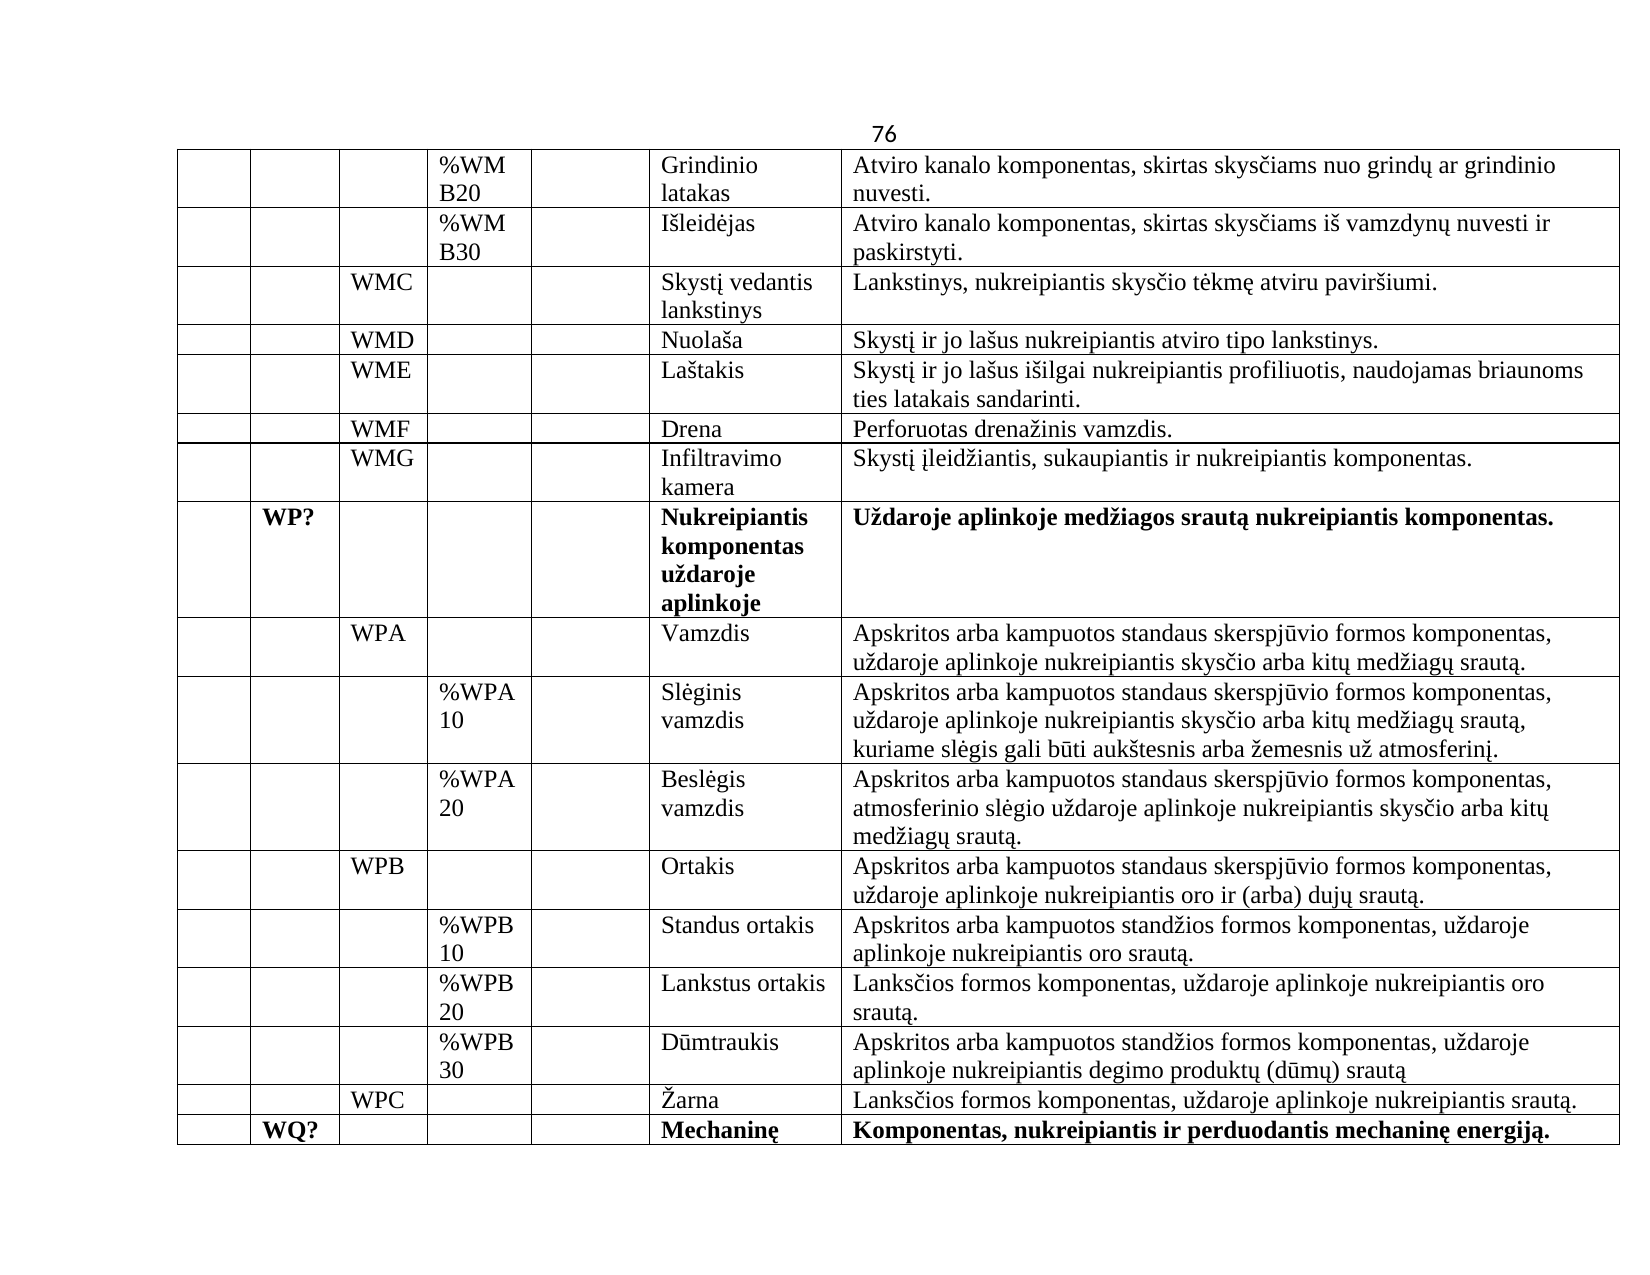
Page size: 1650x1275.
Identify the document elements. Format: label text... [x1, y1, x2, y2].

table_cell [178, 150, 250, 207]
table_cell WP? [251, 502, 339, 617]
table_cell [340, 1027, 427, 1084]
table_cell Apskritos arba kampuotos standaus skerspjūvio formos komponentas, uždaroje aplinkoje nukreipiantis skysčio arba kitų medžiagų srautą, kuriame slėgis gali būti aukštesnis arba žemesnis už atmosferinį. [842, 677, 1619, 763]
table_cell [178, 267, 250, 324]
table_cell [428, 502, 531, 617]
table_cell [428, 1085, 531, 1114]
table_cell Apskritos arba kampuotos standaus skerspjūvio formos komponentas, uždaroje aplinkoje nukreipiantis oro ir (arba) dujų srautą. [842, 851, 1619, 909]
table_cell [251, 414, 339, 442]
table_cell WPC [340, 1085, 427, 1114]
table_cell Ortakis [650, 851, 841, 909]
table_cell Skystį ir jo lašus išilgai nukreipiantis profiliuotis, naudojamas briaunoms ties latakais sandarinti. [842, 355, 1619, 413]
table_cell Perforuotas drenažinis vamzdis. [842, 414, 1619, 442]
table_cell Laštakis [650, 355, 841, 413]
table_cell Apskritos arba kampuotos standaus skerspjūvio formos komponentas, uždaroje aplinkoje nukreipiantis skysčio arba kitų medžiagų srautą. [842, 618, 1619, 676]
table_cell %WPB10 [428, 910, 531, 967]
table_cell [178, 764, 250, 850]
table_cell [251, 325, 339, 354]
table_cell [178, 910, 250, 967]
table_cell [251, 355, 339, 413]
table_cell Beslėgis vamzdis [650, 764, 841, 850]
table_cell [340, 150, 427, 207]
table_cell Atviro kanalo komponentas, skirtas skysčiams iš vamzdynų nuvesti ir paskirstyti. [842, 208, 1619, 266]
table_cell Grindinio latakas [650, 150, 841, 207]
table_cell [178, 1115, 250, 1144]
table_cell %WMB30 [428, 208, 531, 266]
table_cell [178, 677, 250, 763]
table_cell Skystį vedantis lankstinys [650, 267, 841, 324]
table_cell %WPB20 [428, 968, 531, 1026]
table_cell Drena [650, 414, 841, 442]
table_cell Vamzdis [650, 618, 841, 676]
table_cell Žarna [650, 1085, 841, 1114]
table_cell [428, 618, 531, 676]
table_cell [340, 208, 427, 266]
table_cell Atviro kanalo komponentas, skirtas skysčiams nuo grindų ar grindinio nuvesti. [842, 150, 1619, 207]
table_cell [251, 677, 339, 763]
table_cell [428, 444, 531, 501]
table_cell Dūmtraukis [650, 1027, 841, 1084]
table_cell [251, 444, 339, 501]
table_cell [251, 618, 339, 676]
table_cell [340, 968, 427, 1026]
table_cell [428, 355, 531, 413]
table_cell %WPA20 [428, 764, 531, 850]
table_cell Skystį ir jo lašus nukreipiantis atviro tipo lankstinys. [842, 325, 1619, 354]
table_cell Lanksčios formos komponentas, uždaroje aplinkoje nukreipiantis oro srautą. [842, 968, 1619, 1026]
table_cell [178, 1085, 250, 1114]
table_cell [251, 764, 339, 850]
table_cell [251, 851, 339, 909]
table_cell [251, 910, 339, 967]
table_cell [340, 677, 427, 763]
table_cell [178, 618, 250, 676]
table_cell [532, 208, 649, 266]
table_cell [340, 910, 427, 967]
table_cell Komponentas, nukreipiantis ir perduodantis mechaninę energiją. [842, 1115, 1619, 1144]
table_cell [251, 267, 339, 324]
table_cell [532, 355, 649, 413]
table_cell [340, 1115, 427, 1144]
table_cell Standus ortakis [650, 910, 841, 967]
table_cell [532, 851, 649, 909]
table_cell Infiltravimo kamera [650, 444, 841, 501]
table_cell Mechaninę [650, 1115, 841, 1144]
table_cell [532, 677, 649, 763]
table_cell [532, 618, 649, 676]
table_cell [251, 1027, 339, 1084]
table_cell [340, 764, 427, 850]
table_cell Apskritos arba kampuotos standžios formos komponentas, uždaroje aplinkoje nukreipiantis degimo produktų (dūmų) srautą [842, 1027, 1619, 1084]
table_cell WMD [340, 325, 427, 354]
table_cell WMG [340, 444, 427, 501]
table_cell WPA [340, 618, 427, 676]
table_cell Išleidėjas [650, 208, 841, 266]
table_cell WMF [340, 414, 427, 442]
table_cell [532, 267, 649, 324]
table_cell [532, 1085, 649, 1114]
table_cell [178, 502, 250, 617]
table_cell %WMB20 [428, 150, 531, 207]
table_cell WPB [340, 851, 427, 909]
table_cell [532, 150, 649, 207]
table_cell [178, 325, 250, 354]
table_cell Apskritos arba kampuotos standžios formos komponentas, uždaroje aplinkoje nukreipiantis oro srautą. [842, 910, 1619, 967]
table_cell [532, 764, 649, 850]
table_cell [178, 355, 250, 413]
table_cell [340, 502, 427, 617]
table_cell [251, 968, 339, 1026]
table_cell Lankstus ortakis [650, 968, 841, 1026]
table_cell [178, 414, 250, 442]
table_cell [178, 968, 250, 1026]
table_cell [178, 444, 250, 501]
table_cell [532, 968, 649, 1026]
table_cell [428, 851, 531, 909]
table_cell Skystį įleidžiantis, sukaupiantis ir nukreipiantis komponentas. [842, 444, 1619, 501]
table_cell [178, 208, 250, 266]
table_cell [532, 1115, 649, 1144]
table_cell WQ? [251, 1115, 339, 1144]
table_cell Nukreipiantis komponentas uždaroje aplinkoje [650, 502, 841, 617]
table_cell WME [340, 355, 427, 413]
table_cell [532, 502, 649, 617]
table_cell [178, 1027, 250, 1084]
table_cell Lankstinys, nukreipiantis skysčio tėkmę atviru paviršiumi. [842, 267, 1619, 324]
table_cell [251, 150, 339, 207]
table_cell [428, 1115, 531, 1144]
table_cell [532, 910, 649, 967]
table_cell Apskritos arba kampuotos standaus skerspjūvio formos komponentas, atmosferinio slėgio uždaroje aplinkoje nukreipiantis skysčio arba kitų medžiagų srautą. [842, 764, 1619, 850]
table_cell [428, 414, 531, 442]
table_cell Slėginis vamzdis [650, 677, 841, 763]
table_cell [532, 1027, 649, 1084]
table_cell [428, 267, 531, 324]
table_cell [428, 325, 531, 354]
table_cell [251, 1085, 339, 1114]
table_cell %WPB30 [428, 1027, 531, 1084]
table_cell [532, 444, 649, 501]
table_cell [178, 851, 250, 909]
table_cell Nuolaša [650, 325, 841, 354]
table_cell %WPA10 [428, 677, 531, 763]
table_cell Lanksčios formos komponentas, uždaroje aplinkoje nukreipiantis srautą. [842, 1085, 1619, 1114]
table_cell [532, 414, 649, 442]
table_cell [251, 208, 339, 266]
table_cell WMC [340, 267, 427, 324]
table_cell Uždaroje aplinkoje medžiagos srautą nukreipiantis komponentas. [842, 502, 1619, 617]
table_cell [532, 325, 649, 354]
